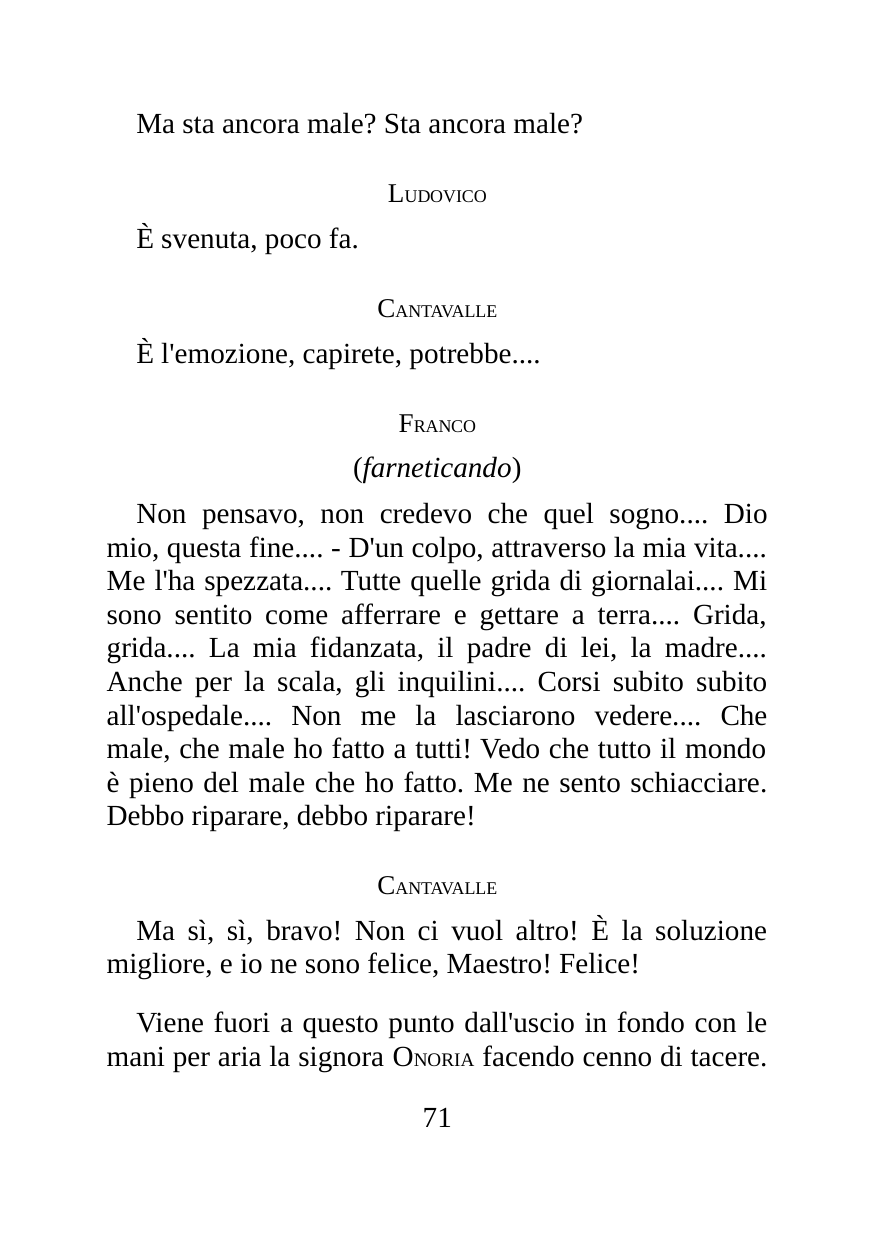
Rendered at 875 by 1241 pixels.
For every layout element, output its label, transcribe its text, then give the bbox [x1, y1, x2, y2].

text Franco [106, 407, 768, 438]
text Ma sì, sì, bravo! Non ci vuol altro! È la soluzione migliore, e io ne sono felice, Maestro! Felice! [106, 913, 768, 980]
text Non pensavo, non credevo che quel sogno.... Dio mio, questa fine.... - D'un colpo, attraverso la mia vita.... Me l'ha spezzata.... Tutte quelle grida di giornalai.... Mi sono sentito come afferrare e gettare a terra.... Grida, grida.... La mia fidanzata, il padre di lei, la madre.... Anche per la scala, gli inquilini.... Corsi subito subito all'ospedale.... Non me la lasciarono vedere.... Che male, che male ho fatto a tutti! Vedo che tutto il mondo è pieno del male che ho fatto. Me ne sento schiacciare. Debbo riparare, debbo riparare! [106, 496, 768, 832]
text Viene fuori a questo punto dall'uscio in fondo con le mani per aria la signora Onoria facendo cenno di tacere. [106, 1005, 768, 1072]
text È l'emozione, capirete, potrebbe.... [106, 336, 768, 369]
text È svenuta, poco fa. [106, 221, 768, 254]
text Ludovico [106, 177, 768, 208]
text Cantavalle [106, 869, 768, 901]
text Cantavalle [106, 292, 768, 323]
text Ma sta ancora male? Sta ancora male? [106, 106, 768, 140]
text (farneticando) [106, 450, 768, 484]
